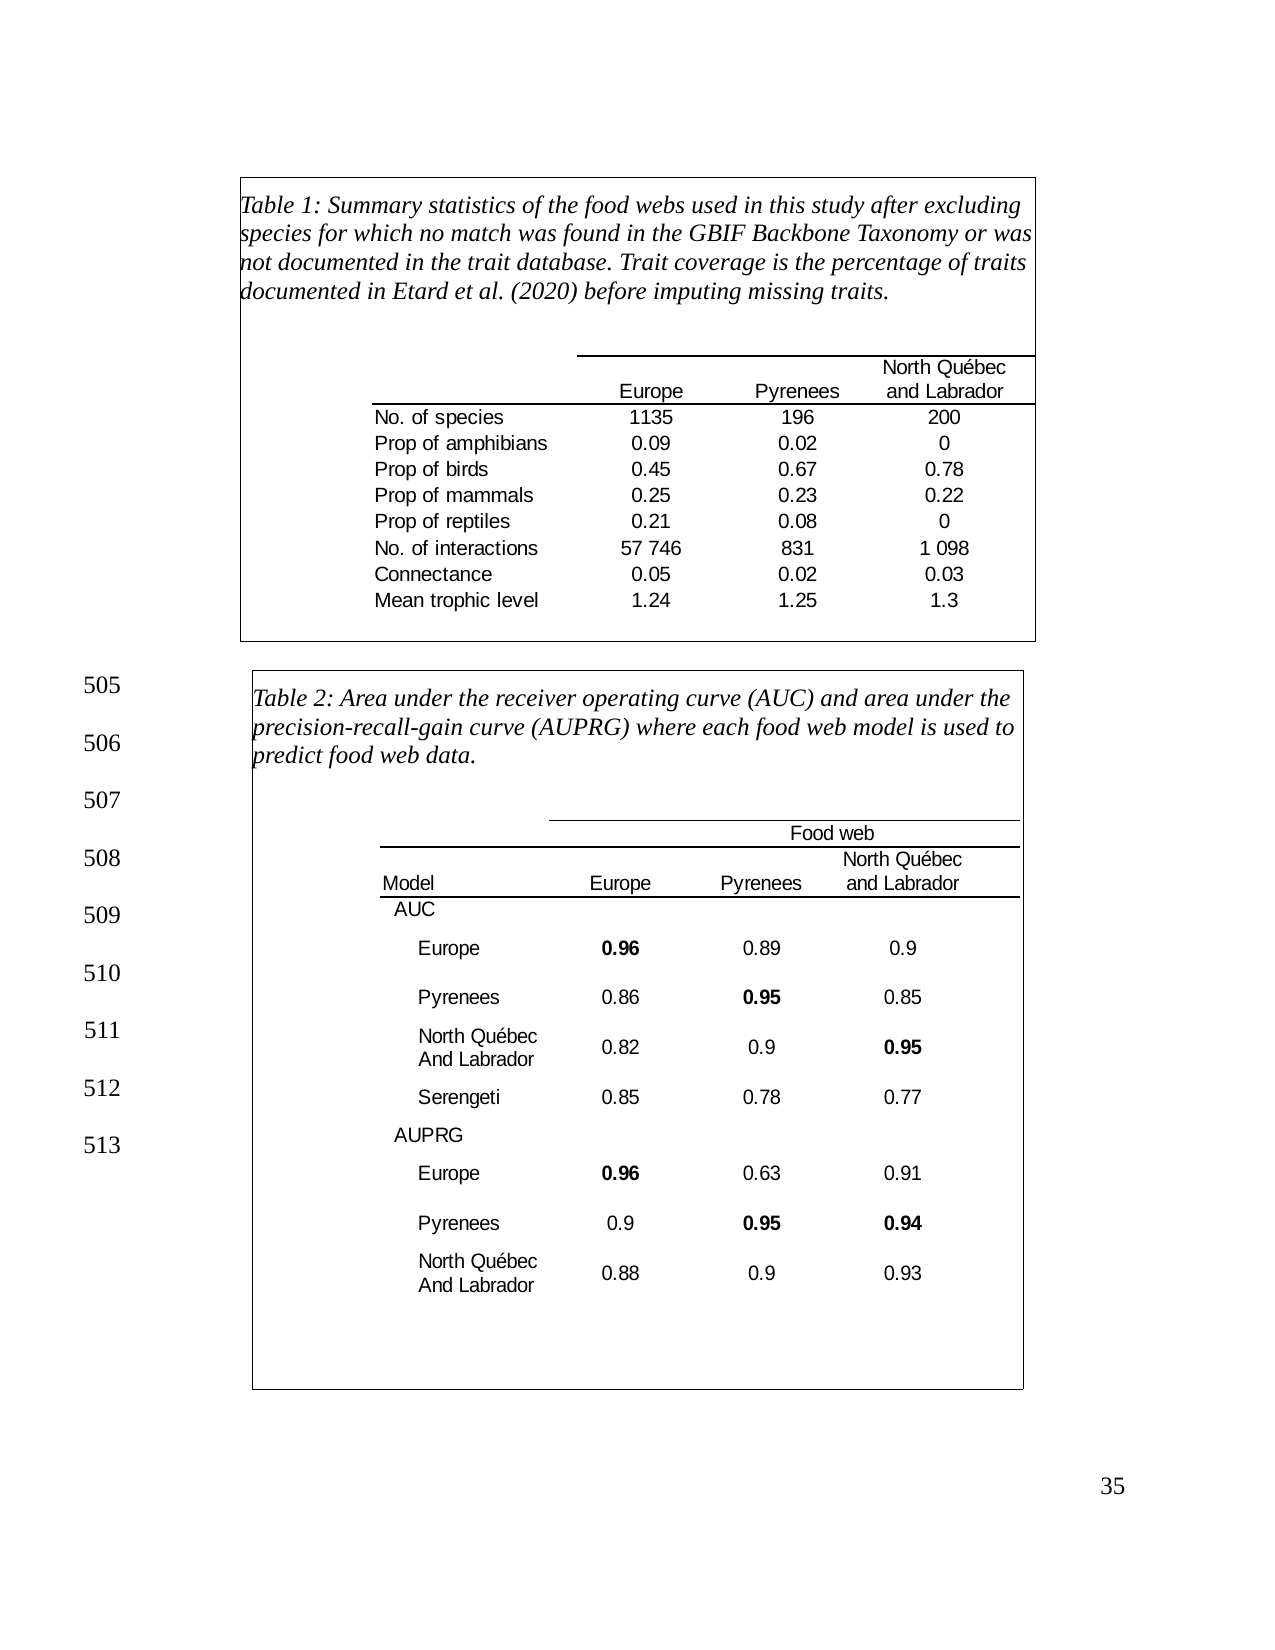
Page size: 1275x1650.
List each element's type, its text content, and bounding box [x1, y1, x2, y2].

text Table 1: Summary statistics of the food webs used in this study after excluding species for which no match was found in the GBIF Backbone Taxonomy or was not documented in the trait database. Trait coverage is the percentage of traits documented in Etard et al. (2020) before imputing missing traits. [241, 190, 1035, 305]
text Table 2: Area under the receiver operating curve (AUC) and area under the precision-recall-gain curve (AUPRG) where each food web model is used to predict food web data. [253, 683, 1023, 769]
